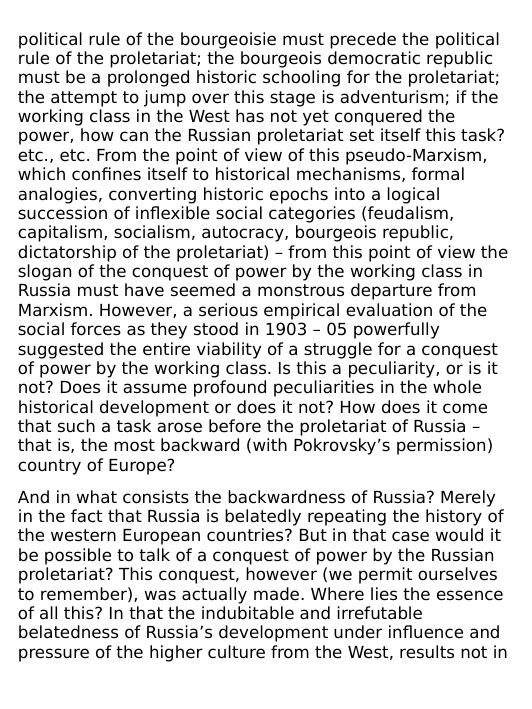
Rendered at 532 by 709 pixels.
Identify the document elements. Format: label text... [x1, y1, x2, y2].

text political rule of the bourgeoisie must precede the political rule of the proletariat; the bourgeois democratic republic must be a prolonged historic schooling for the proletariat; the attempt to jump over this stage is adventurism; if the working class in the West has not yet conquered the power, how can the Russian proletariat set itself this task? etc., etc. From the point of view of this pseudo-Marxism, which confines itself to historical mechanisms, formal analogies, converting historic epochs into a logical succession of inflexible social categories (feudalism, capitalism, socialism, autocracy, bourgeois republic, dictatorship of the proletariat) – from this point of view the slogan of the conquest of power by the working class in Russia must have seemed a monstrous departure from Marxism. However, a serious empirical evaluation of the social forces as they stood in 1903 – 05 powerfully suggested the entire viability of a struggle for a conquest of power by the working class. Is this a peculiarity, or is it not? Does it assume profound peculiarities in the whole historical development or does it not? How does it come that such a task arose before the proletariat of Russia – that is, the most backward (with Pokrovsky’s permission) country of Europe? [18, 29, 514, 475]
text And in what consists the backwardness of Russia? Merely in the fact that Russia is belatedly repeating the history of the western European countries? But in that case would it be possible to talk of a conquest of power by the Russian proletariat? This conquest, however (we permit ourselves to remember), was actually made. Where lies the essence of all this? In that the indubitable and irrefutable belatedness of Russia’s development under influence and pressure of the higher culture from the West, results not in [18, 488, 514, 662]
